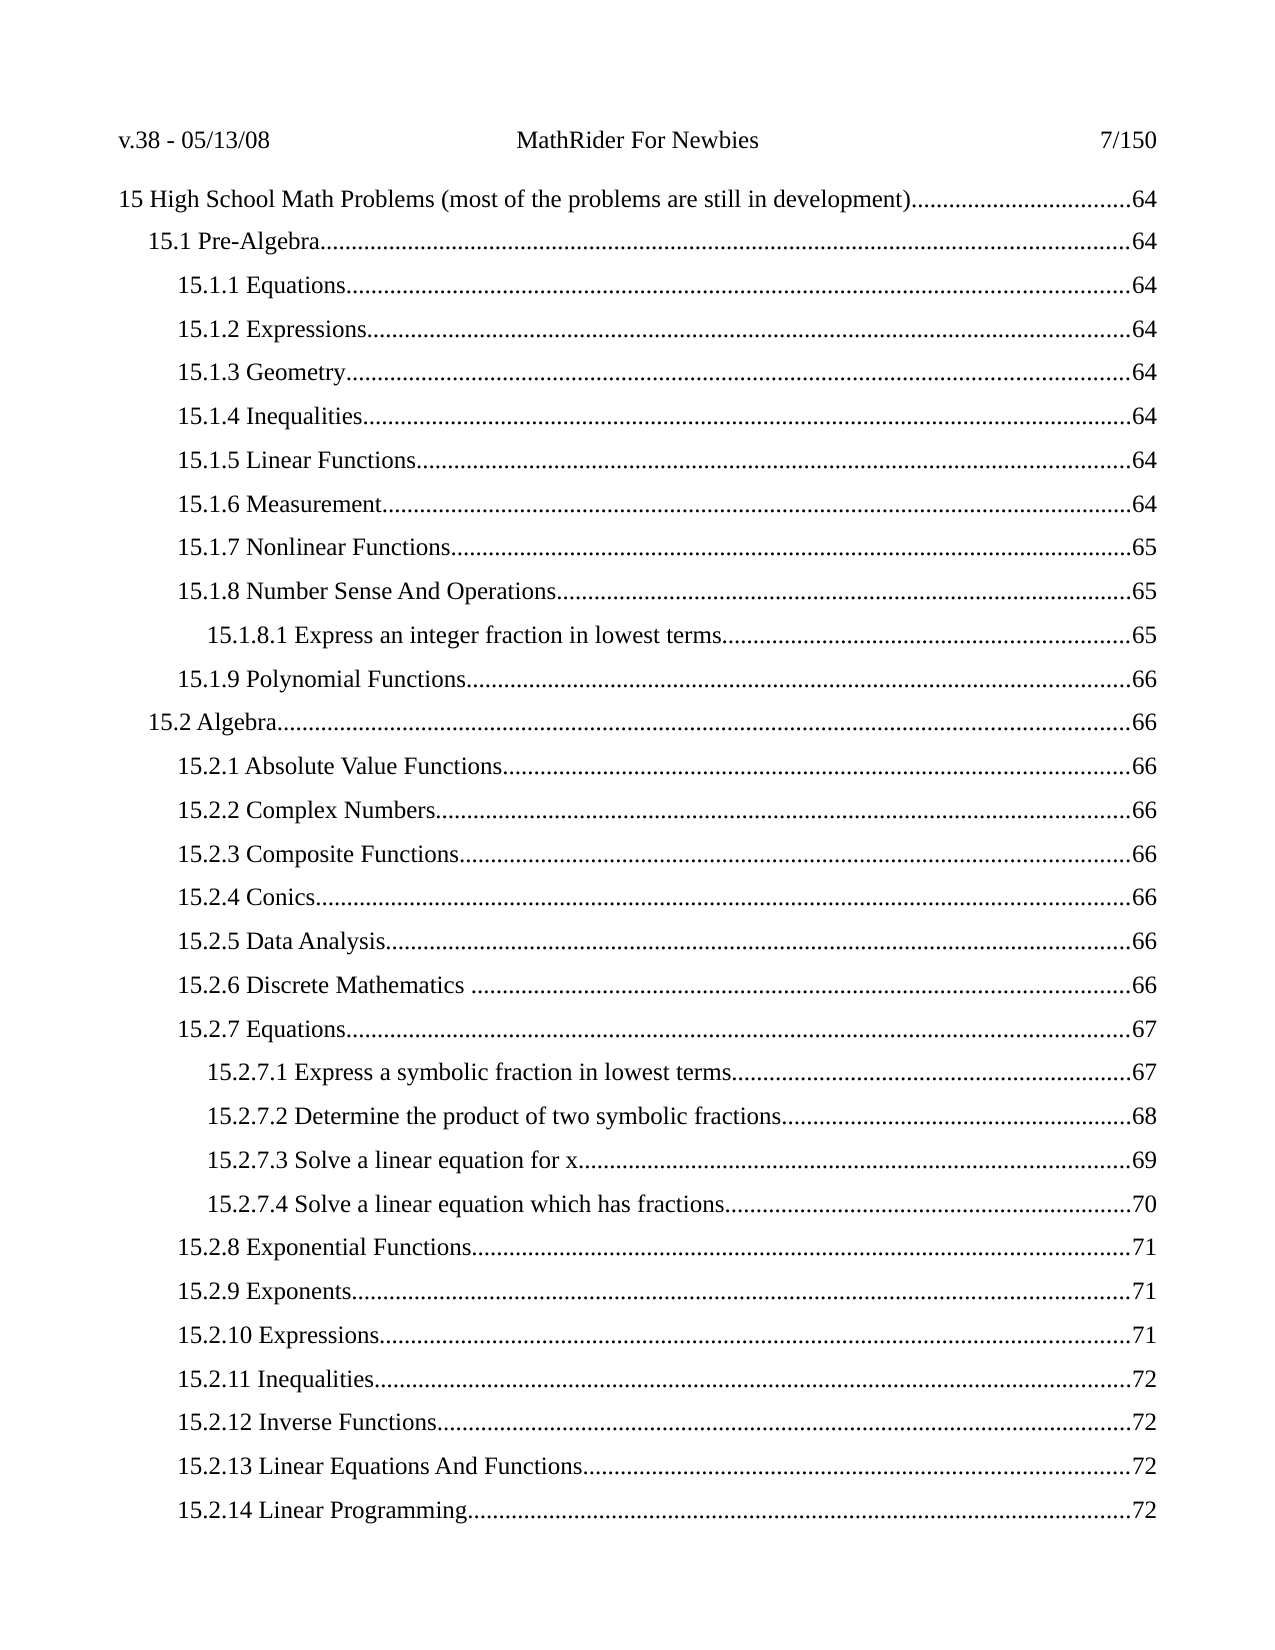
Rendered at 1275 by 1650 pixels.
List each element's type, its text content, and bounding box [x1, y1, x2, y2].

text 15.1.5 Linear Functions 64 [177, 445, 1157, 474]
text 15.2.2 Complex Numbers 66 [177, 795, 1157, 824]
text 15.2.7.1 Express a symbolic fraction in lowest terms 67 [207, 1057, 1157, 1086]
text 15.2.11 Inequalities 72 [177, 1364, 1157, 1392]
text 15.2.3 Composite Functions 66 [177, 839, 1157, 867]
text 15.1.2 Expressions 64 [177, 314, 1157, 342]
text 15.2.7.2 Determine the product of two symbolic fractions 68 [207, 1101, 1157, 1130]
text 15.2.13 Linear Equations And Functions 72 [177, 1451, 1157, 1480]
text 15.2.1 Absolute Value Functions 66 [177, 751, 1157, 780]
text 15.2.10 Expressions 71 [177, 1320, 1157, 1349]
text 15.2.8 Exponential Functions 71 [177, 1232, 1157, 1261]
text 15 High School Math Problems (most of the problems are still in development) 64 [118, 184, 1157, 213]
text 15.2.7 Equations 67 [177, 1014, 1157, 1042]
text 15.2.6 Discrete Mathematics 66 [177, 970, 1157, 999]
text 15.1.4 Inequalities 64 [177, 401, 1157, 430]
text 15.2.12 Inverse Functions 72 [177, 1407, 1157, 1436]
text 15.2.5 Data Analysis 66 [177, 926, 1157, 955]
text 15.2 Algebra 66 [148, 707, 1157, 736]
text 15.1.7 Nonlinear Functions 65 [177, 532, 1157, 561]
text 15.2.7.4 Solve a linear equation which has fractions 70 [207, 1189, 1157, 1217]
text 15.2.4 Conics 66 [177, 882, 1157, 911]
text 15.1.1 Equations 64 [177, 270, 1157, 299]
text 15.1.9 Polynomial Functions 66 [177, 664, 1157, 692]
text 15.1.6 Measurement 64 [177, 489, 1157, 517]
text 15.1.8 Number Sense And Operations 65 [177, 576, 1157, 605]
text 15.2.9 Exponents 71 [177, 1276, 1157, 1305]
text 15.1.8.1 Express an integer fraction in lowest terms 65 [207, 620, 1157, 649]
text 15.2.14 Linear Programming 72 [177, 1495, 1157, 1524]
text 15.1 Pre-Algebra 64 [148, 226, 1157, 255]
text 15.2.7.3 Solve a linear equation for x 69 [207, 1145, 1157, 1174]
text 15.1.3 Geometry 64 [177, 357, 1157, 386]
